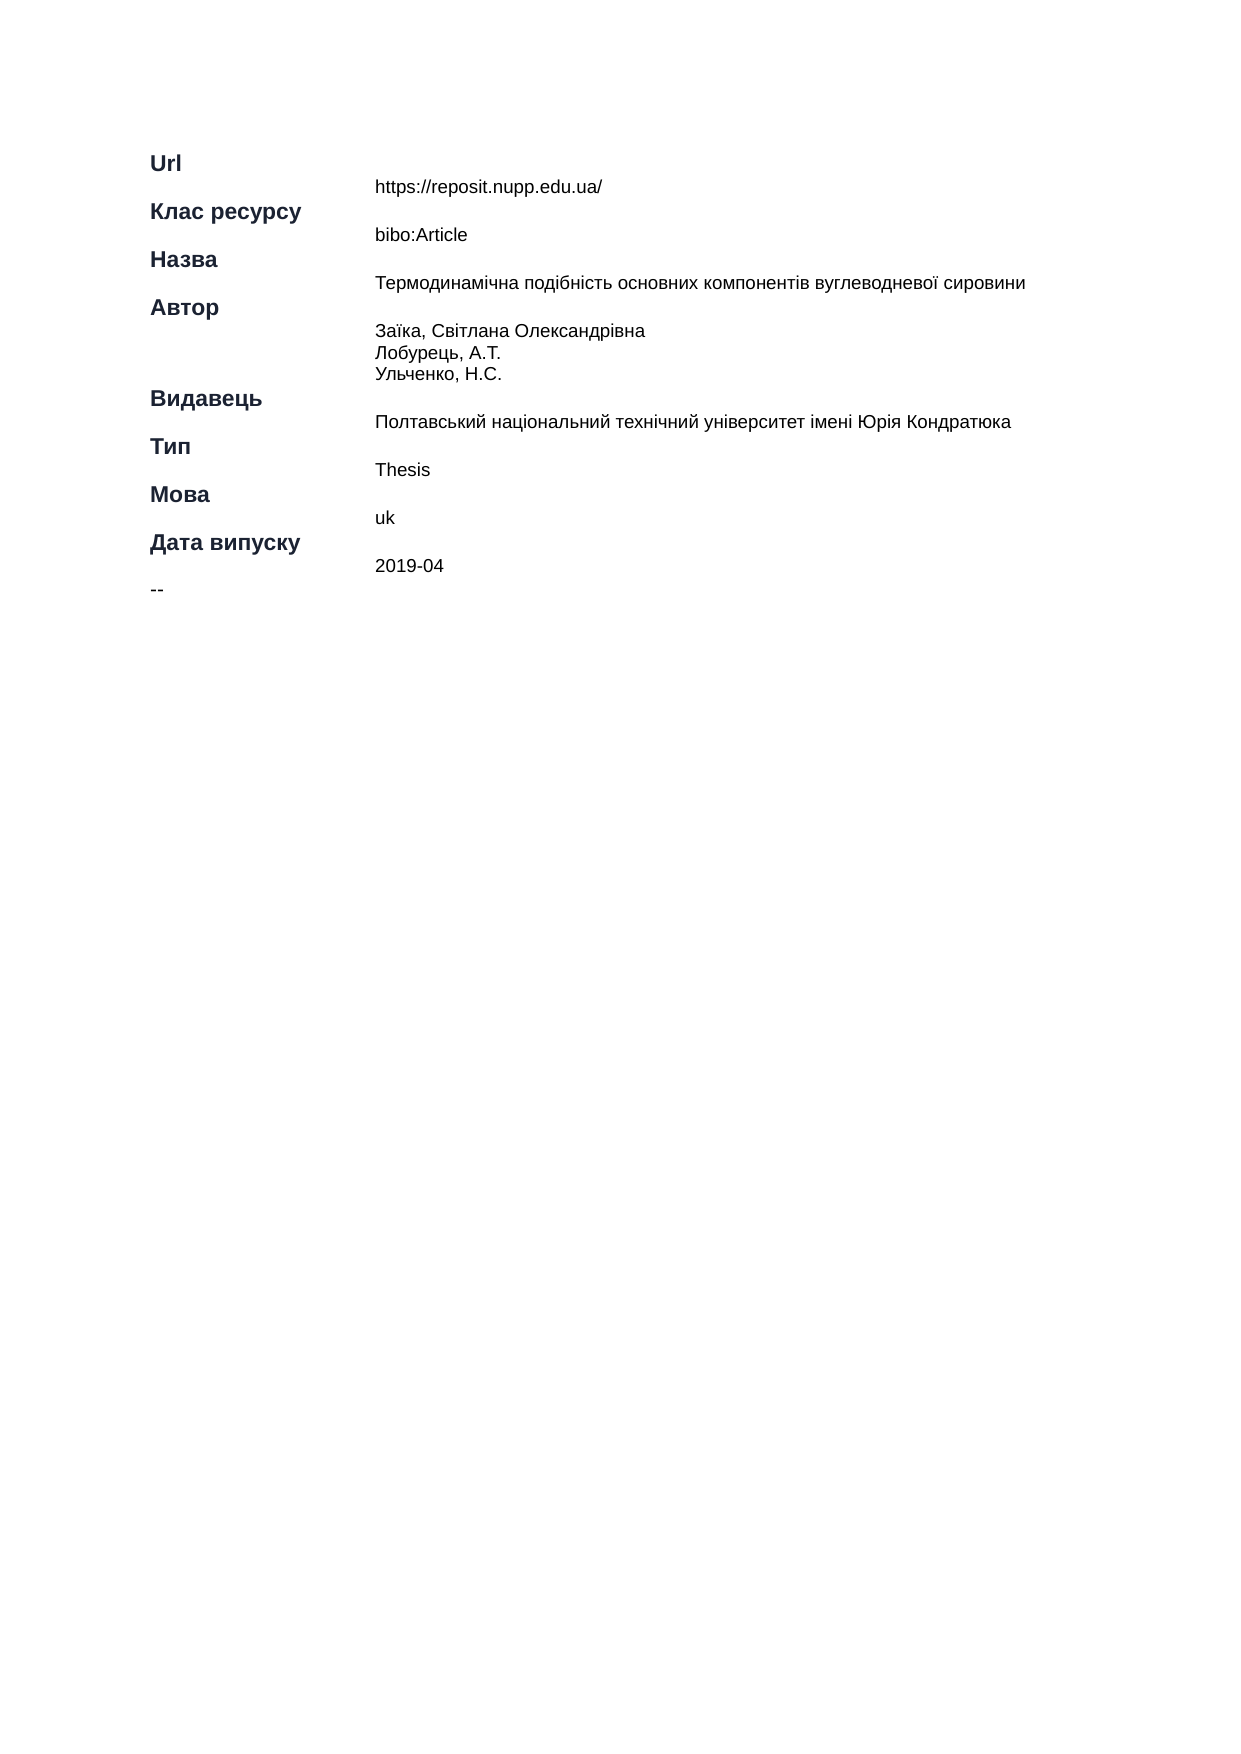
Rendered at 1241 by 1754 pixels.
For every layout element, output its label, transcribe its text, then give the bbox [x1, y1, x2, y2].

text Полтавський національний технічний університет імені Юрія Кондратюка [375, 411, 1090, 433]
text Thesis [375, 459, 1090, 481]
text Автор [150, 294, 1090, 320]
text https://reposit.nupp.edu.ua/ [375, 176, 1090, 198]
text Лобурець, А.Т. [375, 342, 1090, 363]
text bibo:Article [375, 224, 1090, 246]
text Url [150, 150, 1090, 176]
text Назва [150, 246, 1090, 272]
text Заїка, Світлана Олександрівна [375, 320, 1090, 342]
text Дата випуску [150, 528, 1090, 555]
text uk [375, 507, 1090, 528]
text Видавець [150, 385, 1090, 411]
text Мова [150, 481, 1090, 507]
text Термодинамічна подібність основних компонентів вуглеводневої сировини [375, 272, 1090, 294]
text 2019-04 [375, 555, 1090, 576]
text Ульченко, Н.С. [375, 363, 1090, 385]
text Тип [150, 433, 1090, 459]
text -- [150, 576, 1090, 600]
text Клас ресурсу [150, 198, 1090, 224]
